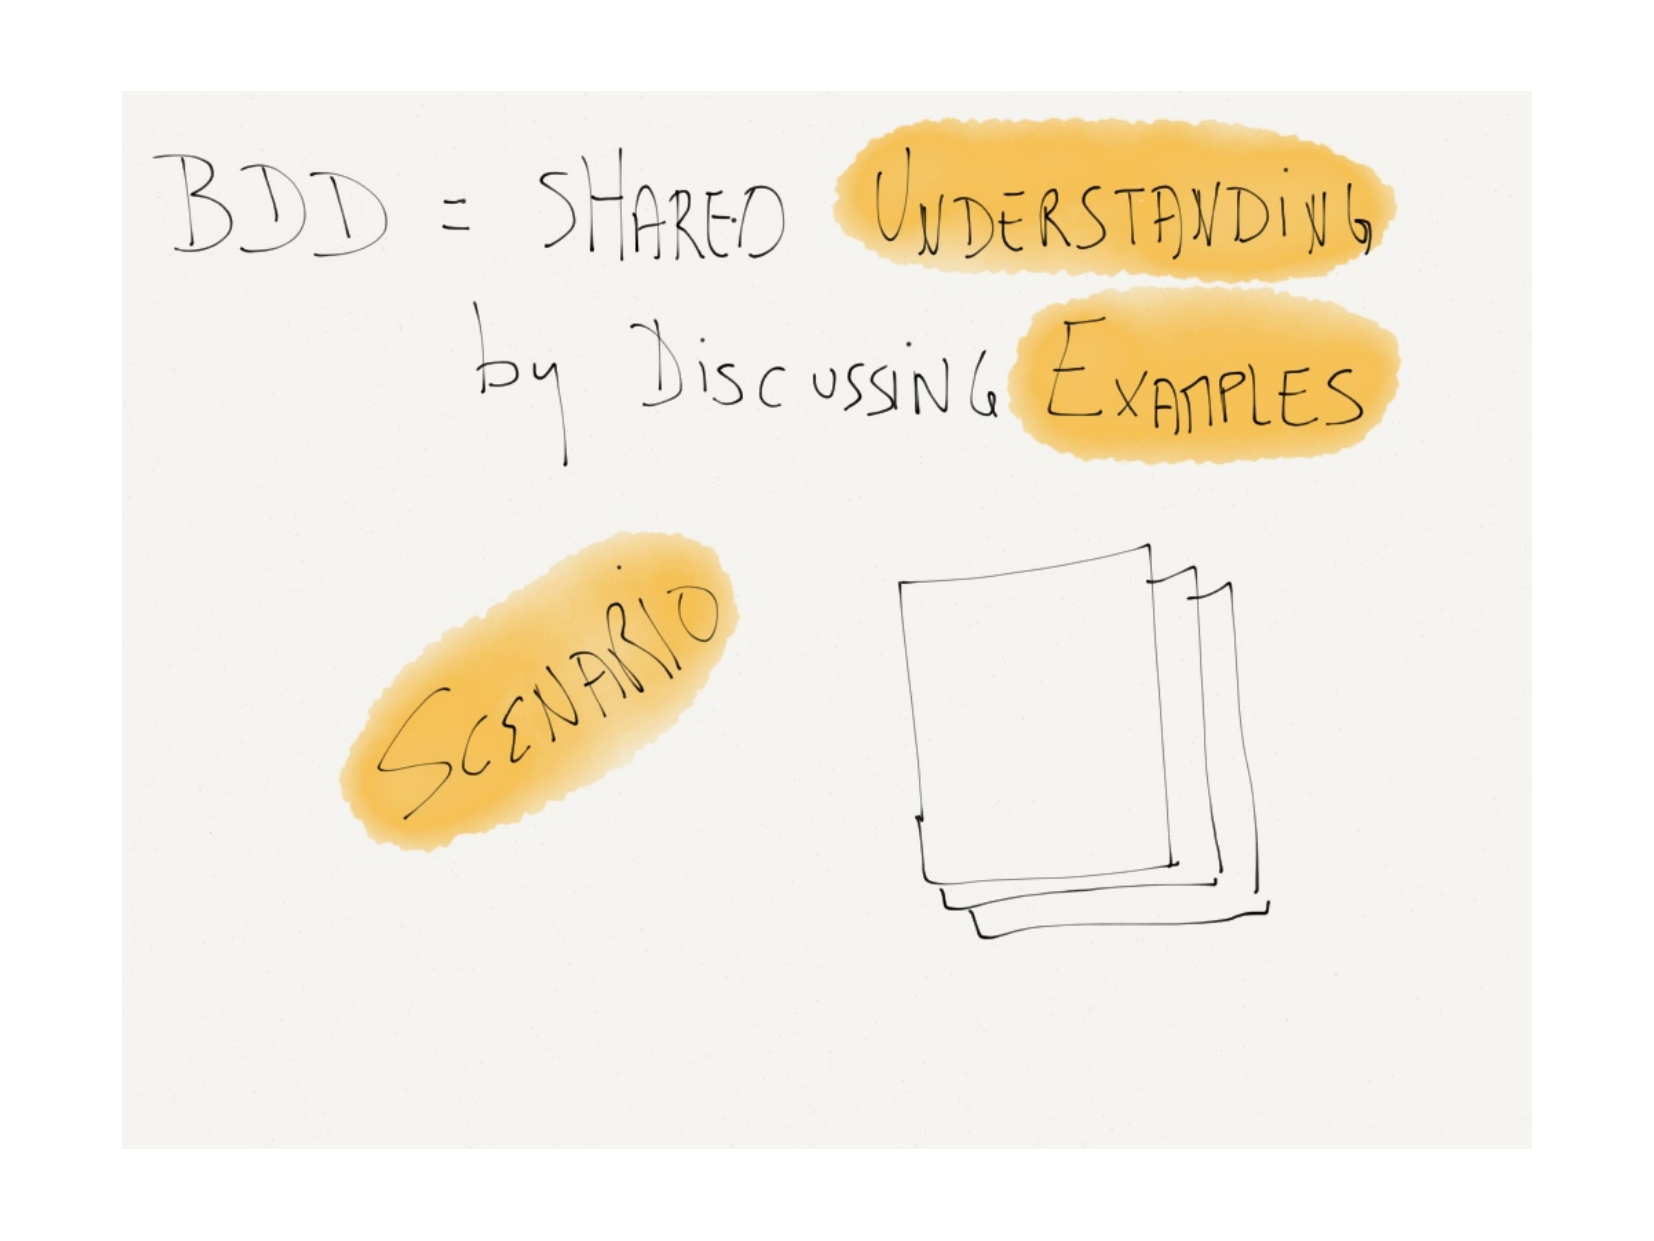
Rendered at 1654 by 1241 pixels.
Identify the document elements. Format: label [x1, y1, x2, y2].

picture [122, 91, 1532, 1149]
